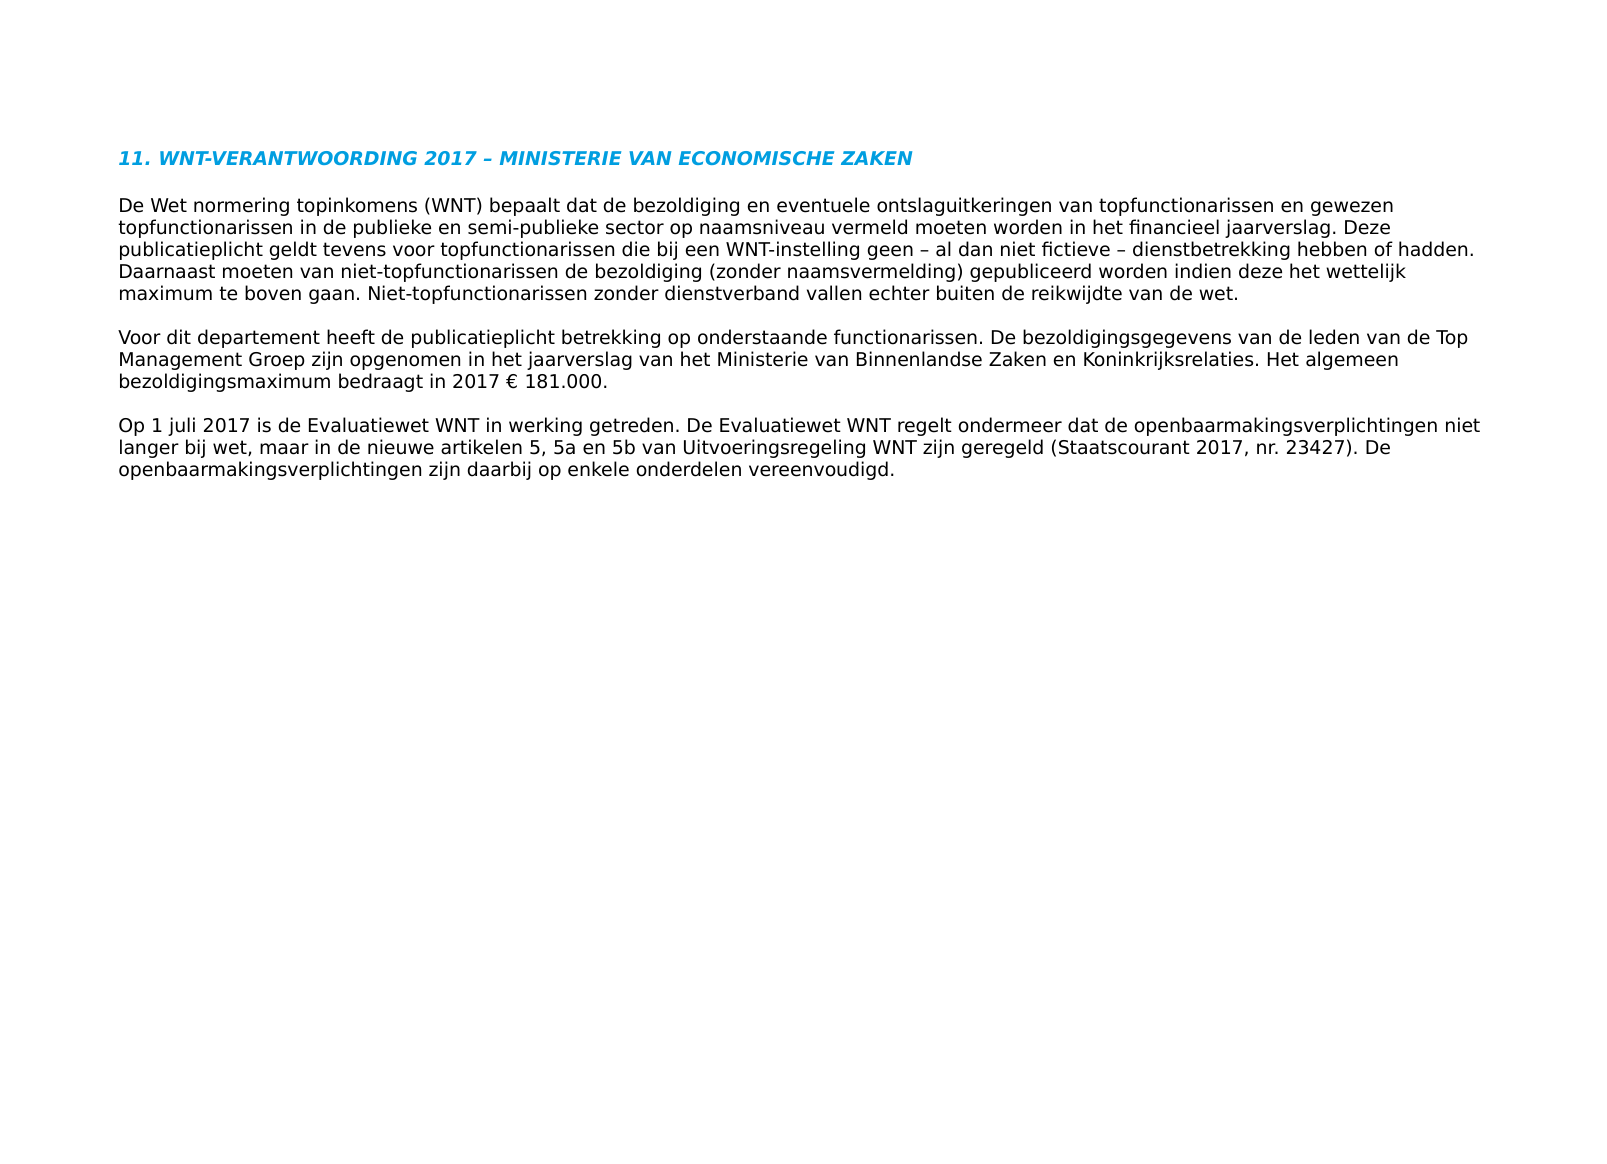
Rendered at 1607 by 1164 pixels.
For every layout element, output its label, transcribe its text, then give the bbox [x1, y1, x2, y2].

text Voor dit departement heeft de publicatieplicht betrekking op onderstaande functionarissen. De bezoldigingsgegevens van de leden van de Top Management Groep zijn opgenomen in het jaarverslag van het Ministerie van Binnenlandse Zaken en Koninkrijksrelaties. Het algemeen bezoldigingsmaximum bedraagt in 2017 € 181.000. [118, 327, 1488, 393]
text De Wet normering topinkomens (WNT) bepaalt dat de bezoldiging en eventuele ontslaguitkeringen van topfunctionarissen en gewezen topfunctionarissen in de publieke en semi-publieke sector op naamsniveau vermeld moeten worden in het financieel jaarverslag. Deze publicatieplicht geldt tevens voor topfunctionarissen die bij een WNT-instelling geen – al dan niet fictieve – dienstbetrekking hebben of hadden. Daarnaast moeten van niet-topfunctionarissen de bezoldiging (zonder naamsvermelding) gepubliceerd worden indien deze het wettelijk maximum te boven gaan. Niet-topfunctionarissen zonder dienstverband vallen echter buiten de reikwijdte van de wet. [118, 195, 1488, 305]
subtitle 11. WNT-VERANTWOORDING 2017 – MINISTERIE VAN ECONOMISCHE ZAKEN [118, 148, 1488, 170]
text Op 1 juli 2017 is de Evaluatiewet WNT in werking getreden. De Evaluatiewet WNT regelt ondermeer dat de openbaarmakingsverplichtingen niet langer bij wet, maar in de nieuwe artikelen 5, 5a en 5b van Uitvoeringsregeling WNT zijn geregeld (Staatscourant 2017, nr. 23427). De openbaarmakingsverplichtingen zijn daarbij op enkele onderdelen vereenvoudigd. [118, 415, 1488, 481]
